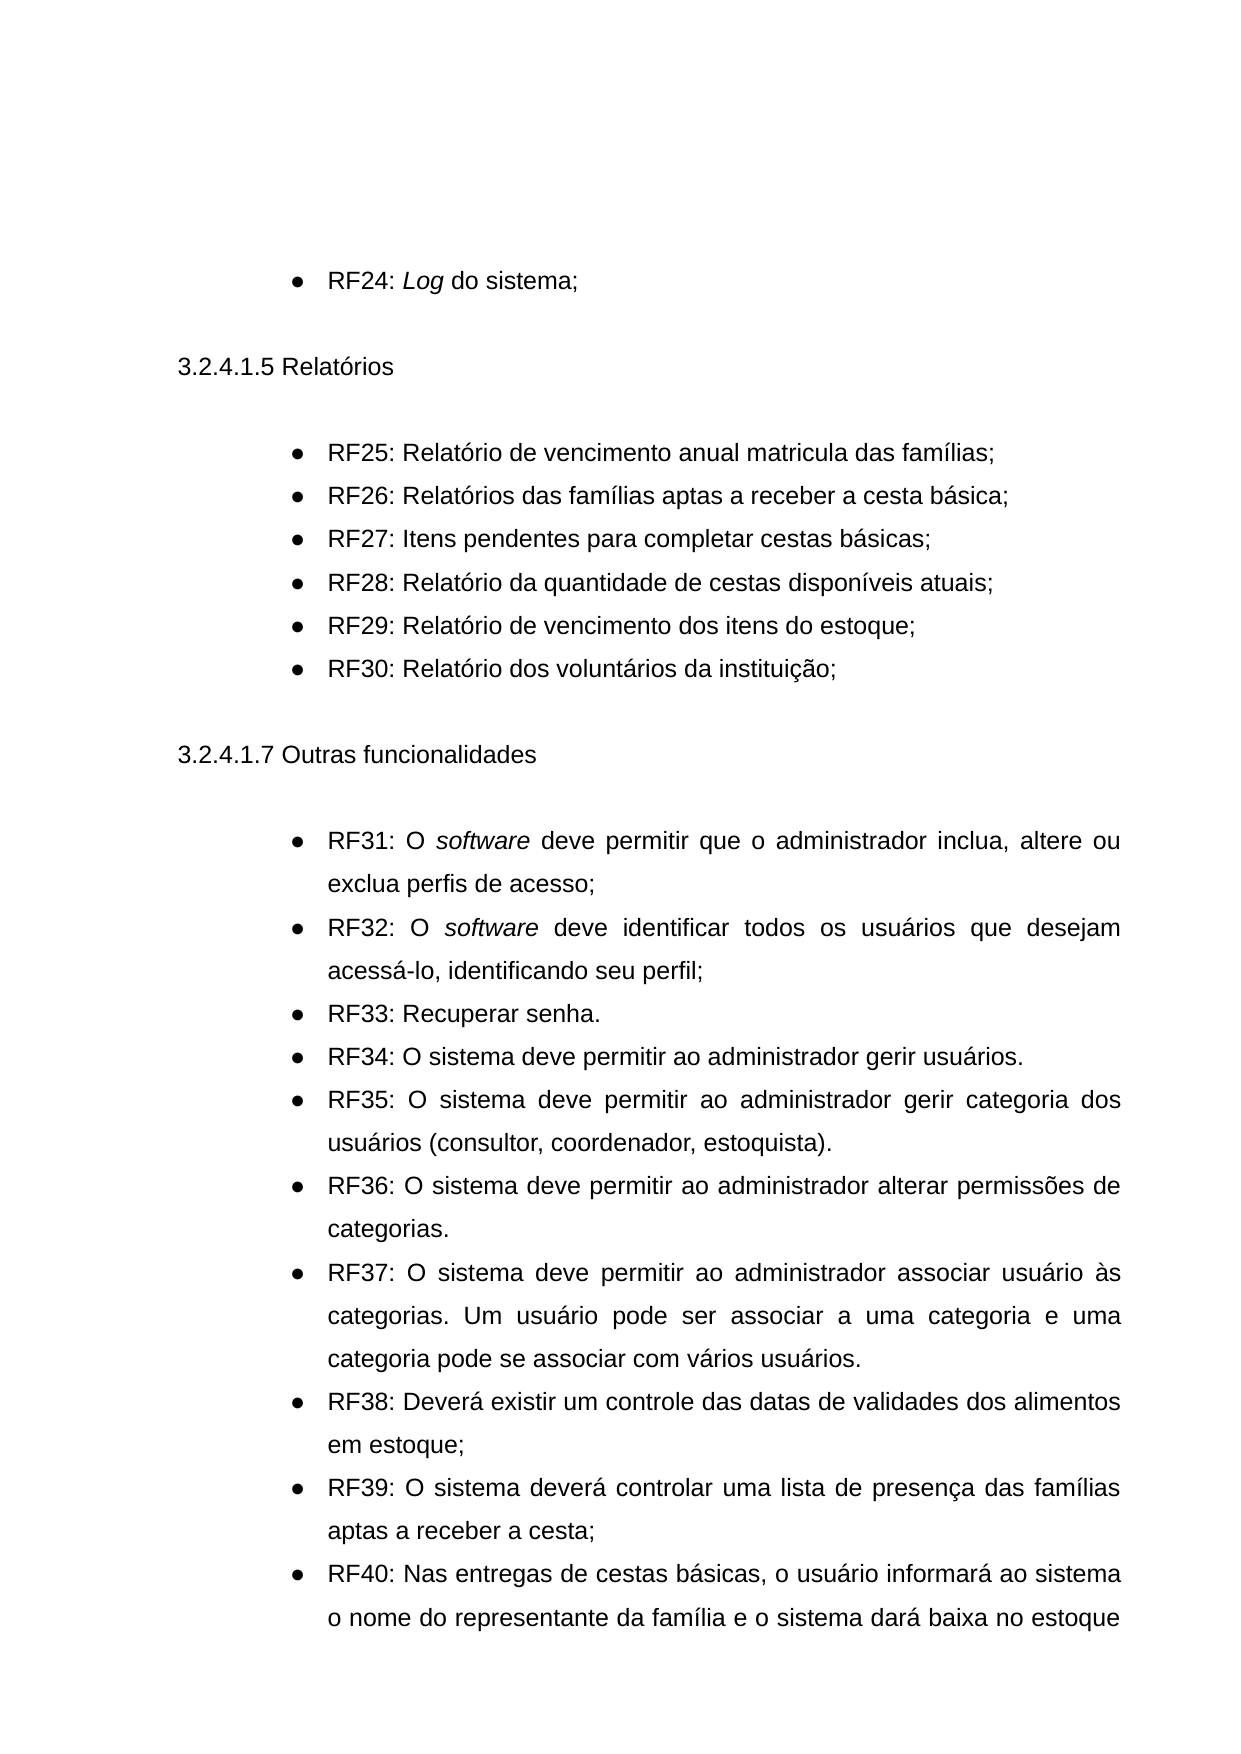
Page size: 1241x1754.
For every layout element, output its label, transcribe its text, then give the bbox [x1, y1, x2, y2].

list RF37: O sistema deve permitir ao administrador associar usuário às categorias. Um usuário pode ser associar a uma categoria e uma categoria pode se associar com vários usuários. [290, 1258, 1122, 1373]
list RF24: Log do sistema; [290, 266, 1122, 294]
list RF27: Itens pendentes para completar cestas básicas; [290, 524, 1122, 553]
text 3.2.4.1.5 Relatórios [177, 352, 1122, 381]
list RF26: Relatórios das famílias aptas a receber a cesta básica; [290, 481, 1122, 510]
list RF33: Recuperar senha. [290, 999, 1122, 1028]
list RF30: Relatório dos voluntários da instituição; [290, 654, 1122, 683]
list RF28: Relatório da quantidade de cestas disponíveis atuais; [290, 568, 1122, 596]
list RF34: O sistema deve permitir ao administrador gerir usuários. [290, 1042, 1122, 1071]
list RF31: O software deve permitir que o administrador inclua, altere ou exclua perfis de acesso; [290, 826, 1122, 898]
list RF35: O sistema deve permitir ao administrador gerir categoria dos usuários (consultor, coordenador, estoquista). [290, 1085, 1122, 1157]
text 3.2.4.1.7 Outras funcionalidades [177, 740, 1122, 769]
list RF36: O sistema deve permitir ao administrador alterar permissões de categorias. [290, 1171, 1122, 1243]
list RF29: Relatório de vencimento dos itens do estoque; [290, 611, 1122, 639]
list RF40: Nas entregas de cestas básicas, o usuário informará ao sistema o nome do representante da família e o sistema dará baixa no estoque [290, 1559, 1122, 1631]
list RF32: O software deve identificar todos os usuários que desejam acessá-lo, identificando seu perfil; [290, 913, 1122, 984]
list RF25: Relatório de vencimento anual matricula das famílias; [290, 438, 1122, 467]
list RF39: O sistema deverá controlar uma lista de presença das famílias aptas a receber a cesta; [290, 1473, 1122, 1545]
list RF38: Deverá existir um controle das datas de validades dos alimentos em estoque; [290, 1387, 1122, 1459]
